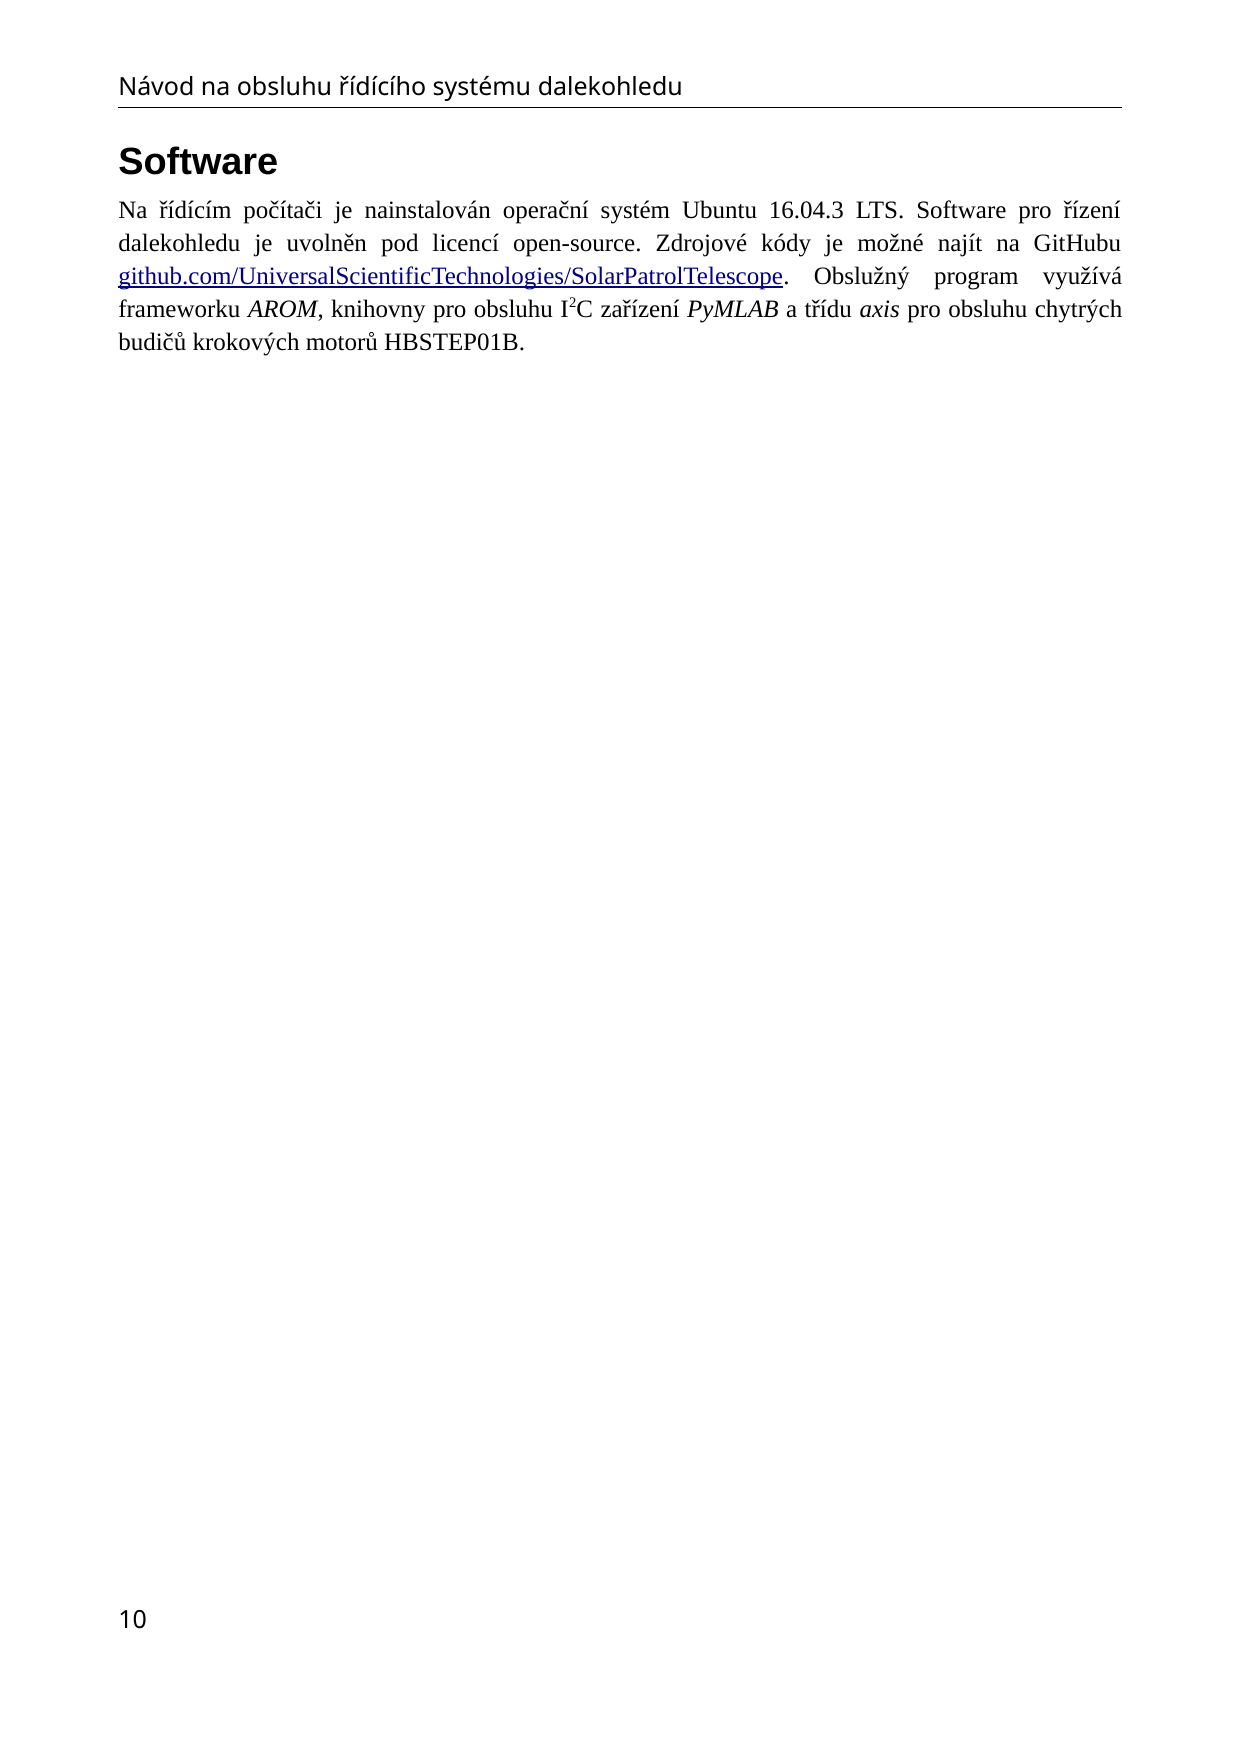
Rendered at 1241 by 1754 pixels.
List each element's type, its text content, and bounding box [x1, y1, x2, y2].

subtitle Software [118, 139, 1122, 183]
text Na řídícím počítači je nainstalován operační systém Ubuntu 16.04.3 LTS. Software pro řízení dalekohledu je uvolněn pod licencí open-source. Zdrojové kódy je možné najít na GitHubu github.com/UniversalScientificTechnologies/SolarPatrolTelescope. Obslužný program využívá frameworku AROM, knihovny pro obsluhu I2C zařízení PyMLAB a třídu axis pro obsluhu chytrých budičů krokových motorů HBSTEP01B. [118, 195, 1122, 356]
